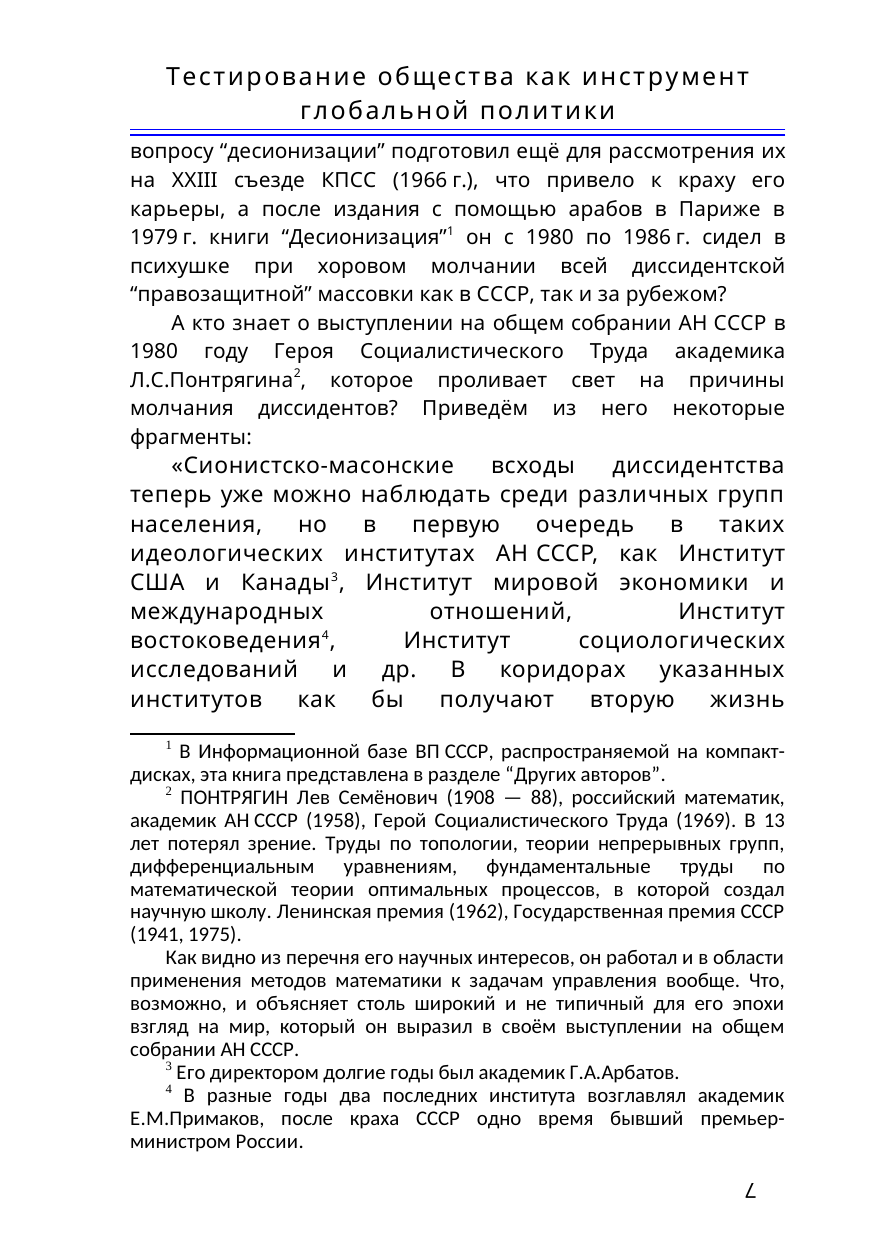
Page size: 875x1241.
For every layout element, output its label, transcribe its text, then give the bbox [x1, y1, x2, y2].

text Его директором долгие годы был академик Г.А.Арбатов. [130, 1061, 785, 1084]
text Как видно из перечня его научных интересов, он работал и в области применения методов математики к задачам управления вообще. Что, возможно, и объясняет столь широкий и не типичный для его эпохи взгляд на мир, который он выразил в своём выступлении на общем собрании АН СССР. [130, 946, 785, 1061]
text вопросу “десионизации” подготовил ещё для рассмотрения их на XXIII съезде КПСС (1966 г.), что привело к краху его карьеры, а после издания с помощью арабов в Париже в 1979 г. книги “Десионизация” он с 1980 по 1986 г. сидел в психушке при хоровом молчании всей диссидентской “правозащитной” массовки как в СССР, так и за рубежом? [130, 136, 785, 308]
text ПОНТРЯГИН Лев Семёнович (1908 — 88), российский математик, академик АН СССР (1958), Герой Социалистического Труда (1969). В 13 лет потерял зрение. Труды по топологии, теории непрерывных групп, дифференциальным уравнениям, фундаментальные труды по математической теории оптимальных процессов, в которой создал научную школу. Ленинская премия (1962), Государственная премия СССР (1941, 1975). [130, 786, 785, 946]
text В Информационной базе ВП СССР, распространяемой на компакт-дисках, эта книга представлена в разделе “Других авторов”. [130, 740, 785, 786]
text А кто знает о выступлении на общем собрании АН СССР в 1980 году Героя Социалистического Труда академика Л.С.Понтрягина, которое проливает свет на причины молчания диссидентов? Приведём из него некоторые фрагменты: [130, 308, 785, 450]
text «Сионистско-масонские всходы диссидентства теперь уже можно наблюдать среди различных групп населения, но в первую очередь в таких идеологических институтах АН СССР, как Институт США и Канады, Институт мировой экономики и международных отношений, Институт востоковедения, Институт социологических исследований и др. В коридорах указанных институтов как бы получают вторую жизнь [130, 450, 785, 713]
text В разные годы два последних института возглавлял академик Е.М.Примаков, после краха СССР одно время бывший премьер-министром России. [130, 1084, 785, 1153]
